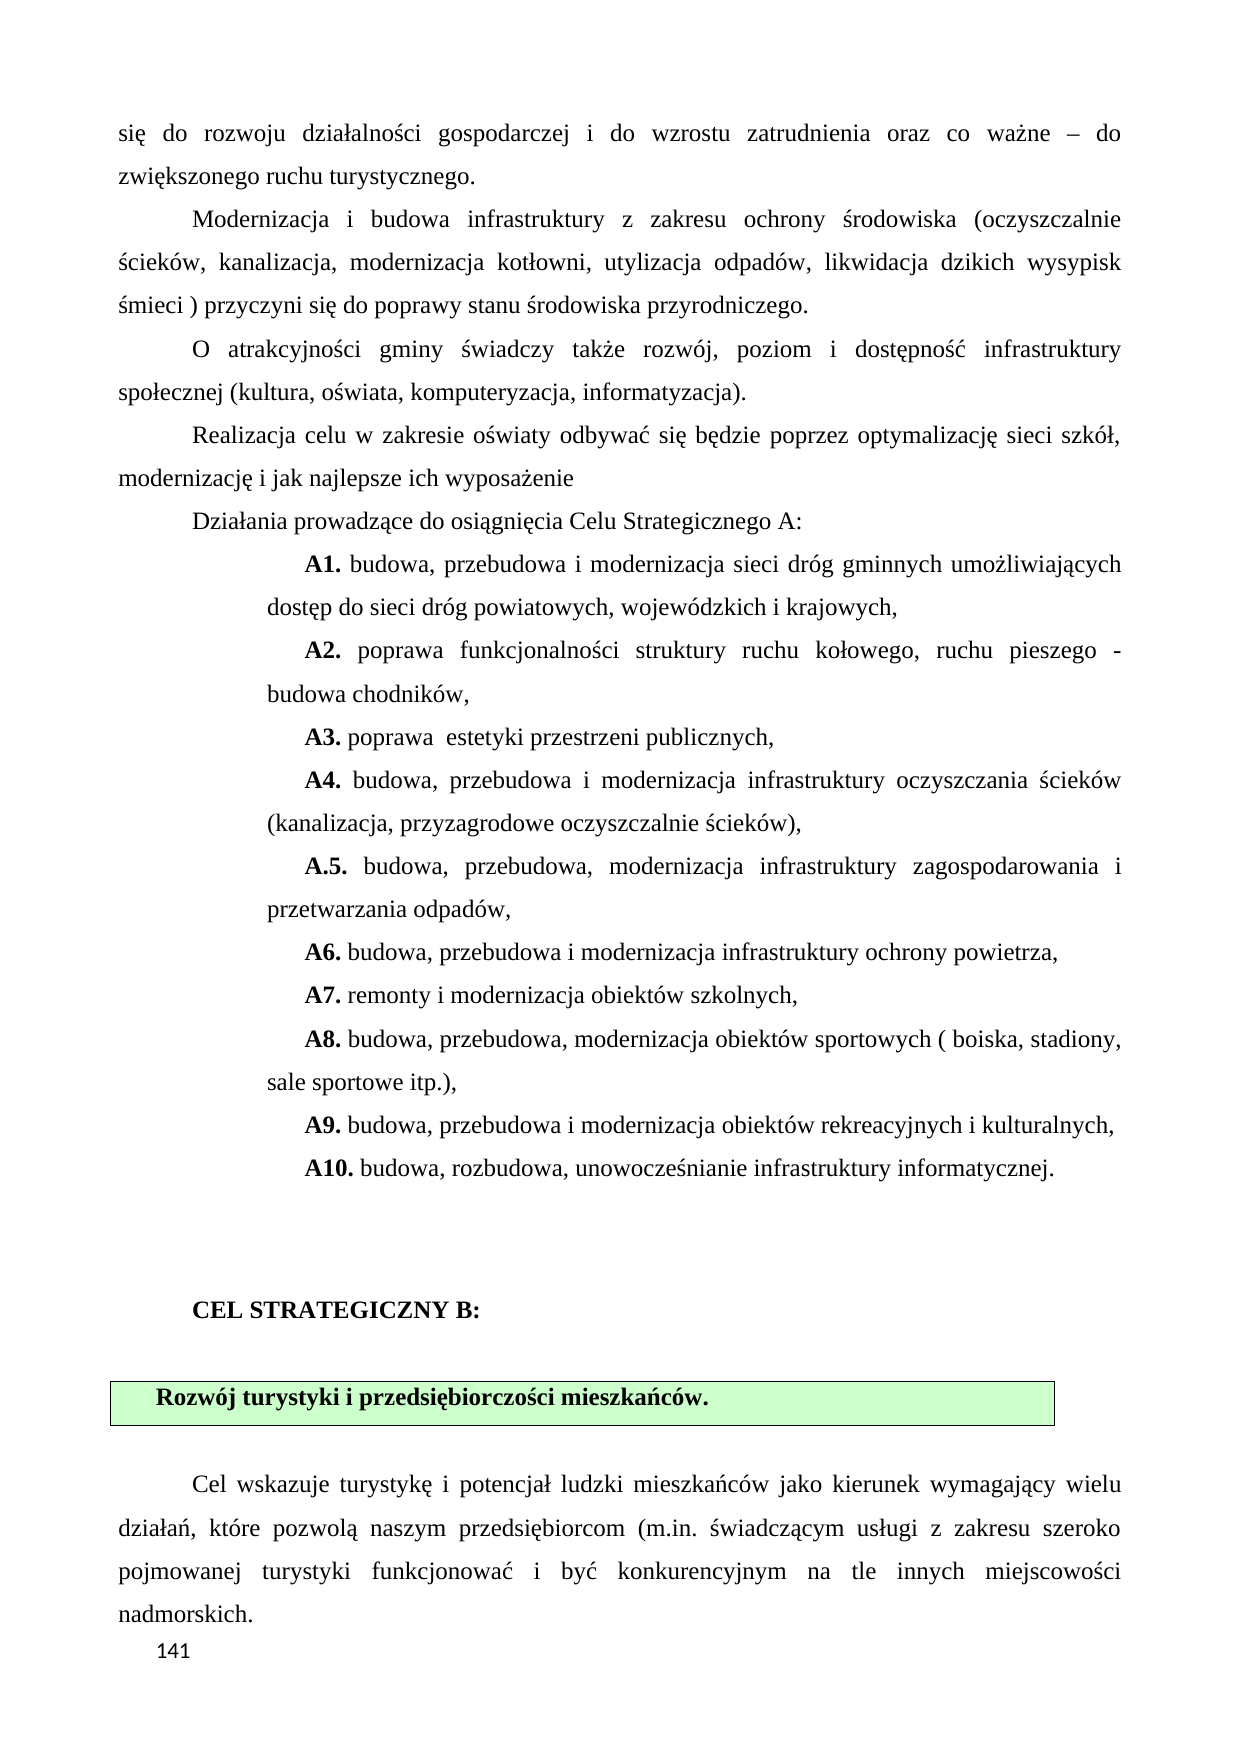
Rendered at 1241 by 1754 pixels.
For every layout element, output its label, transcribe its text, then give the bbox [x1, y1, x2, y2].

text Realizacja celu w zakresie oświaty odbywać się będzie poprzez optymalizację sieci szkół, modernizację i jak najlepsze ich wyposażenie [118, 420, 1122, 492]
text A.5. budowa, przebudowa, modernizacja infrastruktury zagospodarowania i przetwarzania odpadów, [267, 851, 1122, 923]
text A6. budowa, przebudowa i modernizacja infrastruktury ochrony powietrza, [267, 937, 1122, 966]
table_header Rozwój turystyki i przedsiębiorczości mieszkańców. [111, 1382, 1054, 1425]
text A1. budowa, przebudowa i modernizacja sieci dróg gminnych umożliwiających dostęp do sieci dróg powiatowych, wojewódzkich i krajowych, [267, 549, 1122, 621]
text A8. budowa, przebudowa, modernizacja obiektów sportowych ( boiska, stadiony, sale sportowe itp.), [267, 1024, 1122, 1096]
text A9. budowa, przebudowa i modernizacja obiektów rekreacyjnych i kulturalnych, [267, 1110, 1122, 1139]
text A3. poprawa estetyki przestrzeni publicznych, [267, 722, 1122, 751]
text Działania prowadzące do osiągnięcia Celu Strategicznego A: [118, 506, 1122, 535]
text Modernizacja i budowa infrastruktury z zakresu ochrony środowiska (oczyszczalnie ścieków, kanalizacja, modernizacja kotłowni, utylizacja odpadów, likwidacja dzikich wysypisk śmieci ) przyczyni się do poprawy stanu środowiska przyrodniczego. [118, 204, 1122, 319]
text A2. poprawa funkcjonalności struktury ruchu kołowego, ruchu pieszego - budowa chodników, [267, 636, 1122, 707]
text Cel wskazuje turystykę i potencjał ludzki mieszkańców jako kierunek wymagający wielu działań, które pozwolą naszym przedsiębiorcom (m.in. świadczącym usługi z zakresu szeroko pojmowanej turystyki funkcjonować i być konkurencyjnym na tle innych miejscowości nadmorskich. [118, 1469, 1122, 1628]
text A4. budowa, przebudowa i modernizacja infrastruktury oczyszczania ścieków (kanalizacja, przyzagrodowe oczyszczalnie ścieków), [267, 765, 1122, 837]
text A7. remonty i modernizacja obiektów szkolnych, [267, 981, 1122, 1009]
text A10. budowa, rozbudowa, unowocześnianie infrastruktury informatycznej. [267, 1153, 1122, 1182]
text się do rozwoju działalności gospodarczej i do wzrostu zatrudnienia oraz co ważne – do zwiększonego ruchu turystycznego. [118, 118, 1122, 190]
text CEL STRATEGICZNY B: [118, 1295, 1122, 1324]
text O atrakcyjności gminy świadczy także rozwój, poziom i dostępność infrastruktury społecznej (kultura, oświata, komputeryzacja, informatyzacja). [118, 334, 1122, 406]
